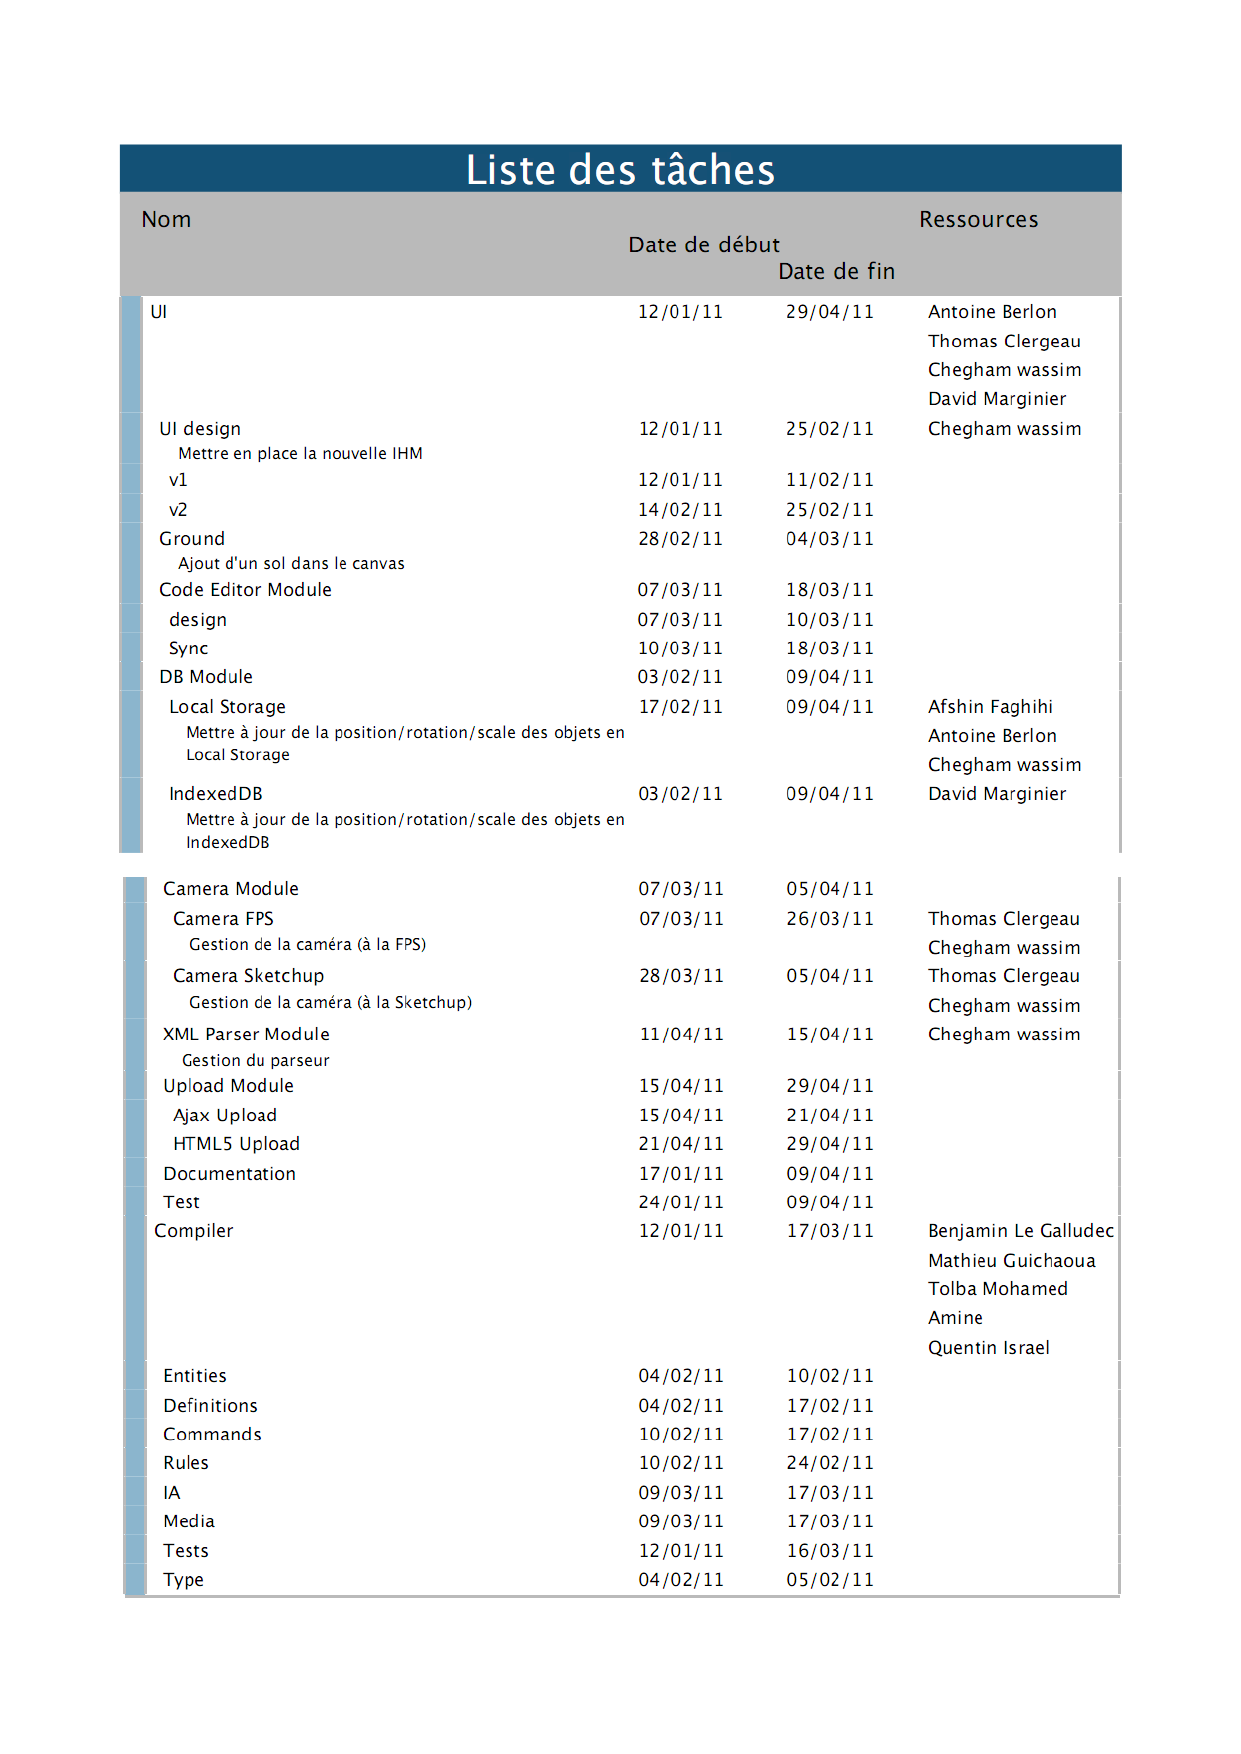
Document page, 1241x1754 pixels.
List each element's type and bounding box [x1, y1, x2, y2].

picture [118, 877, 1123, 1600]
picture [118, 142, 1123, 853]
